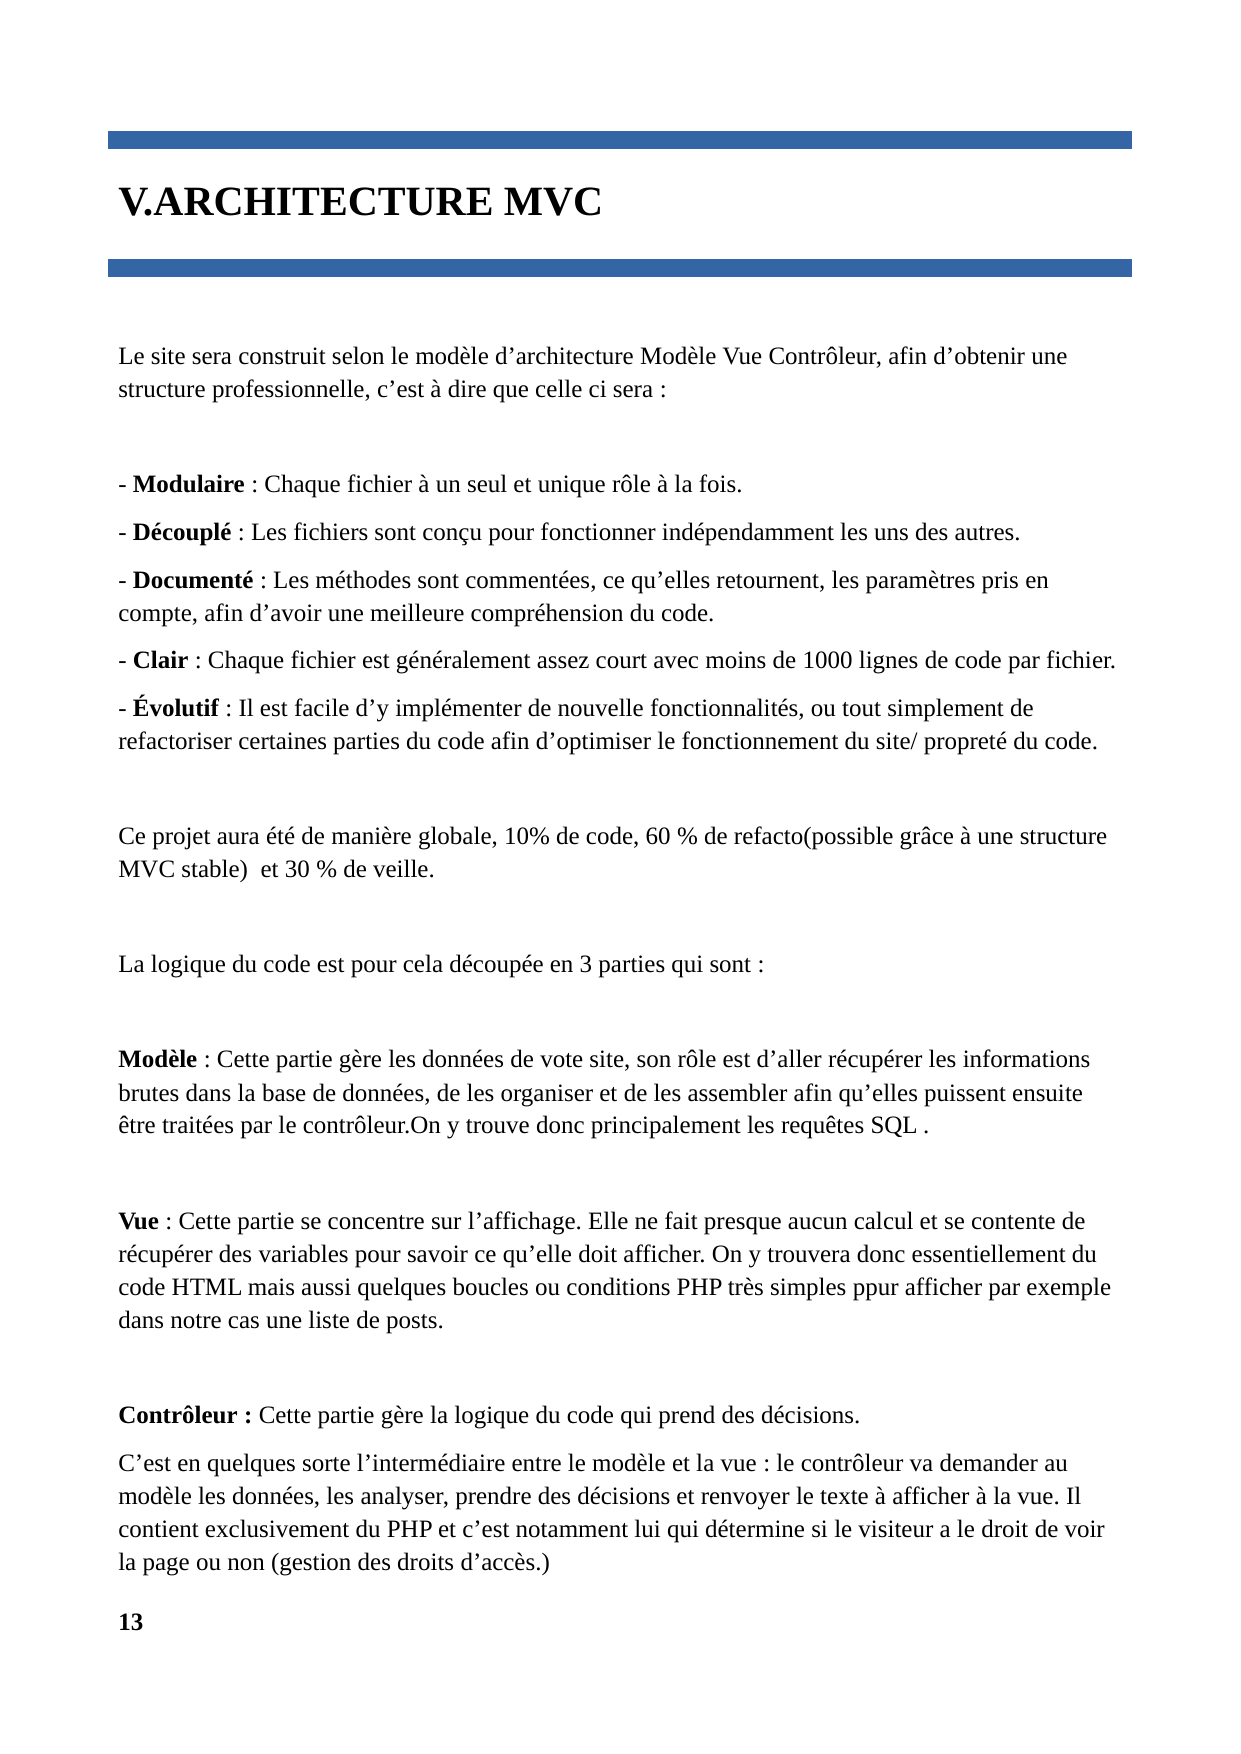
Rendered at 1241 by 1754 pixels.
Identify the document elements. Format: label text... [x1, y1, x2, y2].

text - Découplé : Les fichiers sont conçu pour fonctionner indépendamment les uns des autres. [118, 517, 1122, 546]
text Le site sera construit selon le modèle d’architecture Modèle Vue Contrôleur, afin d’obtenir une structure professionnelle, c’est à dire que celle ci sera : [118, 341, 1122, 403]
text Ce projet aura été de manière globale, 10% de code, 60 % de refacto(possible grâce à une structure MVC stable) et 30 % de veille. [118, 821, 1122, 883]
text La logique du code est pour cela découpée en 3 parties qui sont : [118, 949, 1122, 978]
text Vue : Cette partie se concentre sur l’affichage. Elle ne fait presque aucun calcul et se contente de récupérer des variables pour savoir ce qu’elle doit afficher. On y trouvera donc essentiellement du code HTML mais aussi quelques boucles ou conditions PHP très simples ppur afficher par exemple dans notre cas une liste de posts. [118, 1206, 1122, 1334]
text Modèle : Cette partie gère les données de vote site, son rôle est d’aller récupérer les informations brutes dans la base de données, de les organiser et de les assembler afin qu’elles puissent ensuite être traitées par le contrôleur.On y trouve donc principalement les requêtes SQL . [118, 1044, 1122, 1139]
text V.ARCHITECTURE MVC [118, 176, 1122, 224]
text - Documenté : Les méthodes sont commentées, ce qu’elles retournent, les paramètres pris en compte, afin d’avoir une meilleure compréhension du code. [118, 565, 1122, 626]
text - Clair : Chaque fichier est généralement assez court avec moins de 1000 lignes de code par fichier. [118, 645, 1122, 674]
text Contrôleur : Cette partie gère la logique du code qui prend des décisions. [118, 1400, 1122, 1429]
text - Modulaire : Chaque fichier à un seul et unique rôle à la fois. [118, 469, 1122, 498]
text - Évolutif : Il est facile d’y implémenter de nouvelle fonctionnalités, ou tout simplement de refactoriser certaines parties du code afin d’optimiser le fonctionnement du site/ propreté du code. [118, 693, 1122, 755]
text C’est en quelques sorte l’intermédiaire entre le modèle et la vue : le contrôleur va demander au modèle les données, les analyser, prendre des décisions et renvoyer le texte à afficher à la vue. Il contient exclusivement du PHP et c’est notamment lui qui détermine si le visiteur a le droit de voir la page ou non (gestion des droits d’accès.) [118, 1448, 1122, 1576]
